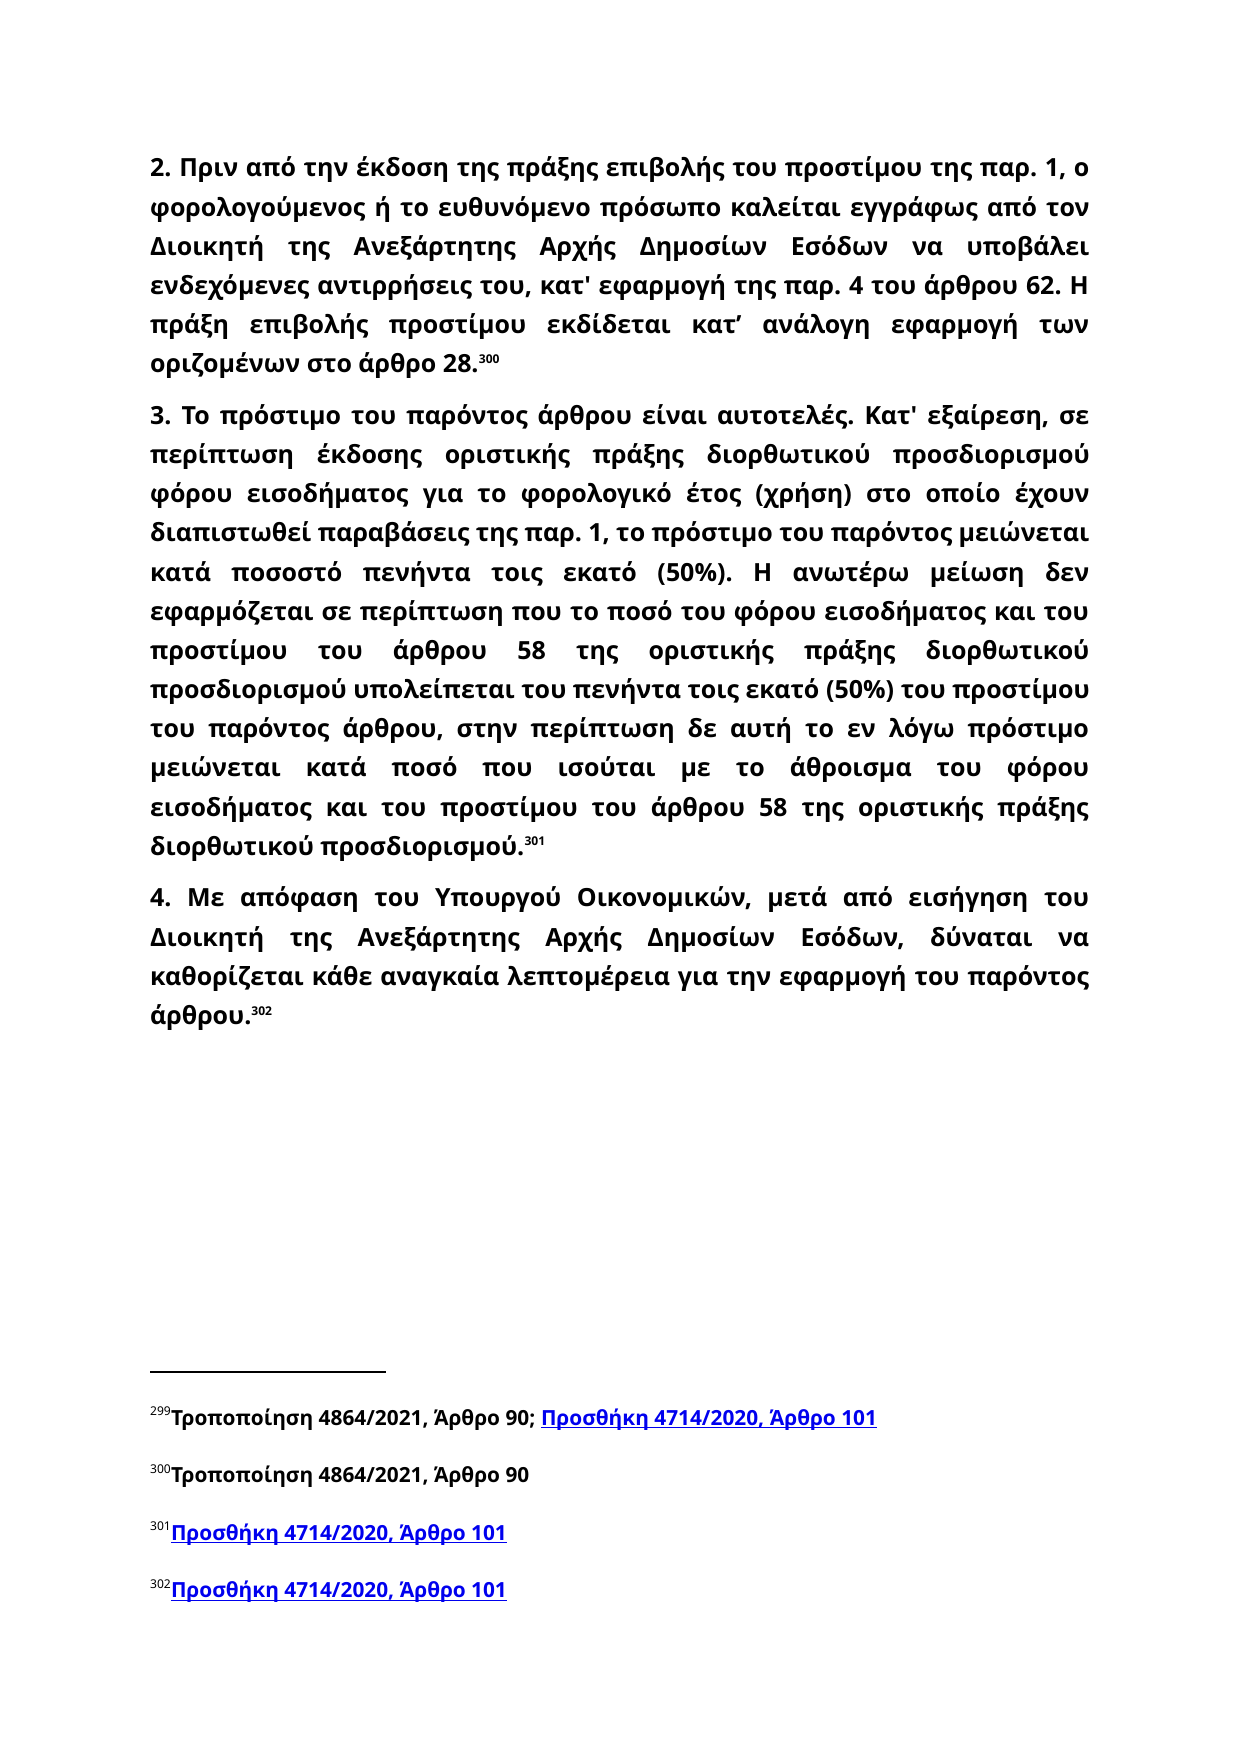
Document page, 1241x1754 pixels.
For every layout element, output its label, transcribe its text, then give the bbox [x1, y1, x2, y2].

text Προσθήκη 4714/2020, Άρθρο 101 [150, 1518, 1090, 1546]
text Τροποποίηση 4864/2021, Άρθρο 90 [150, 1460, 1090, 1489]
text Προσθήκη 4714/2020, Άρθρο 101 [150, 1576, 1090, 1604]
text 4. Με απόφαση του Υπουργού Οικονομικών, μετά από εισήγηση του Διοικητή της Ανεξάρτητης Αρχής Δημοσίων Εσόδων, δύναται να καθορίζεται κάθε αναγκαία λεπτομέρεια για την εφαρμογή του παρόντος άρθρου. [150, 880, 1090, 1032]
text Τροποποίηση 4864/2021, Άρθρο 90; Προσθήκη 4714/2020, Άρθρο 101 [150, 1403, 1090, 1431]
text 2. Πριν από την έκδοση της πράξης επιβολής του προστίμου της παρ. 1, ο φορολογούμενος ή το ευθυνόμενο πρόσωπο καλείται εγγράφως από τον Διοικητή της Ανεξάρτητης Αρχής Δημοσίων Εσόδων να υποβάλει ενδεχόμενες αντιρρήσεις του, κατ' εφαρμογή της παρ. 4 του άρθρου 62. Η πράξη επιβολής προστίμου εκδίδεται κατ’ ανάλογη εφαρμογή των οριζομένων στο άρθρο 28. [150, 150, 1090, 380]
text 3. Το πρόστιμο του παρόντος άρθρου είναι αυτοτελές. Κατ' εξαίρεση, σε περίπτωση έκδοσης οριστικής πράξης διορθωτικού προσδιορισμού φόρου εισοδήματος για το φορολογικό έτος (χρήση) στο οποίο έχουν διαπιστωθεί παραβάσεις της παρ. 1, το πρόστιμο του παρόντος μειώνεται κατά ποσοστό πενήντα τοις εκατό (50%). Η ανωτέρω μείωση δεν εφαρμόζεται σε περίπτωση που το ποσό του φόρου εισοδήματος και του προστίμου του άρθρου 58 της οριστικής πράξης διορθωτικού προσδιορισμού υπολείπεται του πενήντα τοις εκατό (50%) του προστίμου του παρόντος άρθρου, στην περίπτωση δε αυτή το εν λόγω πρόστιμο μειώνεται κατά ποσό που ισούται με το άθροισμα του φόρου εισοδήματος και του προστίμου του άρθρου 58 της οριστικής πράξης διορθωτικού προσδιορισμού. [150, 397, 1090, 862]
